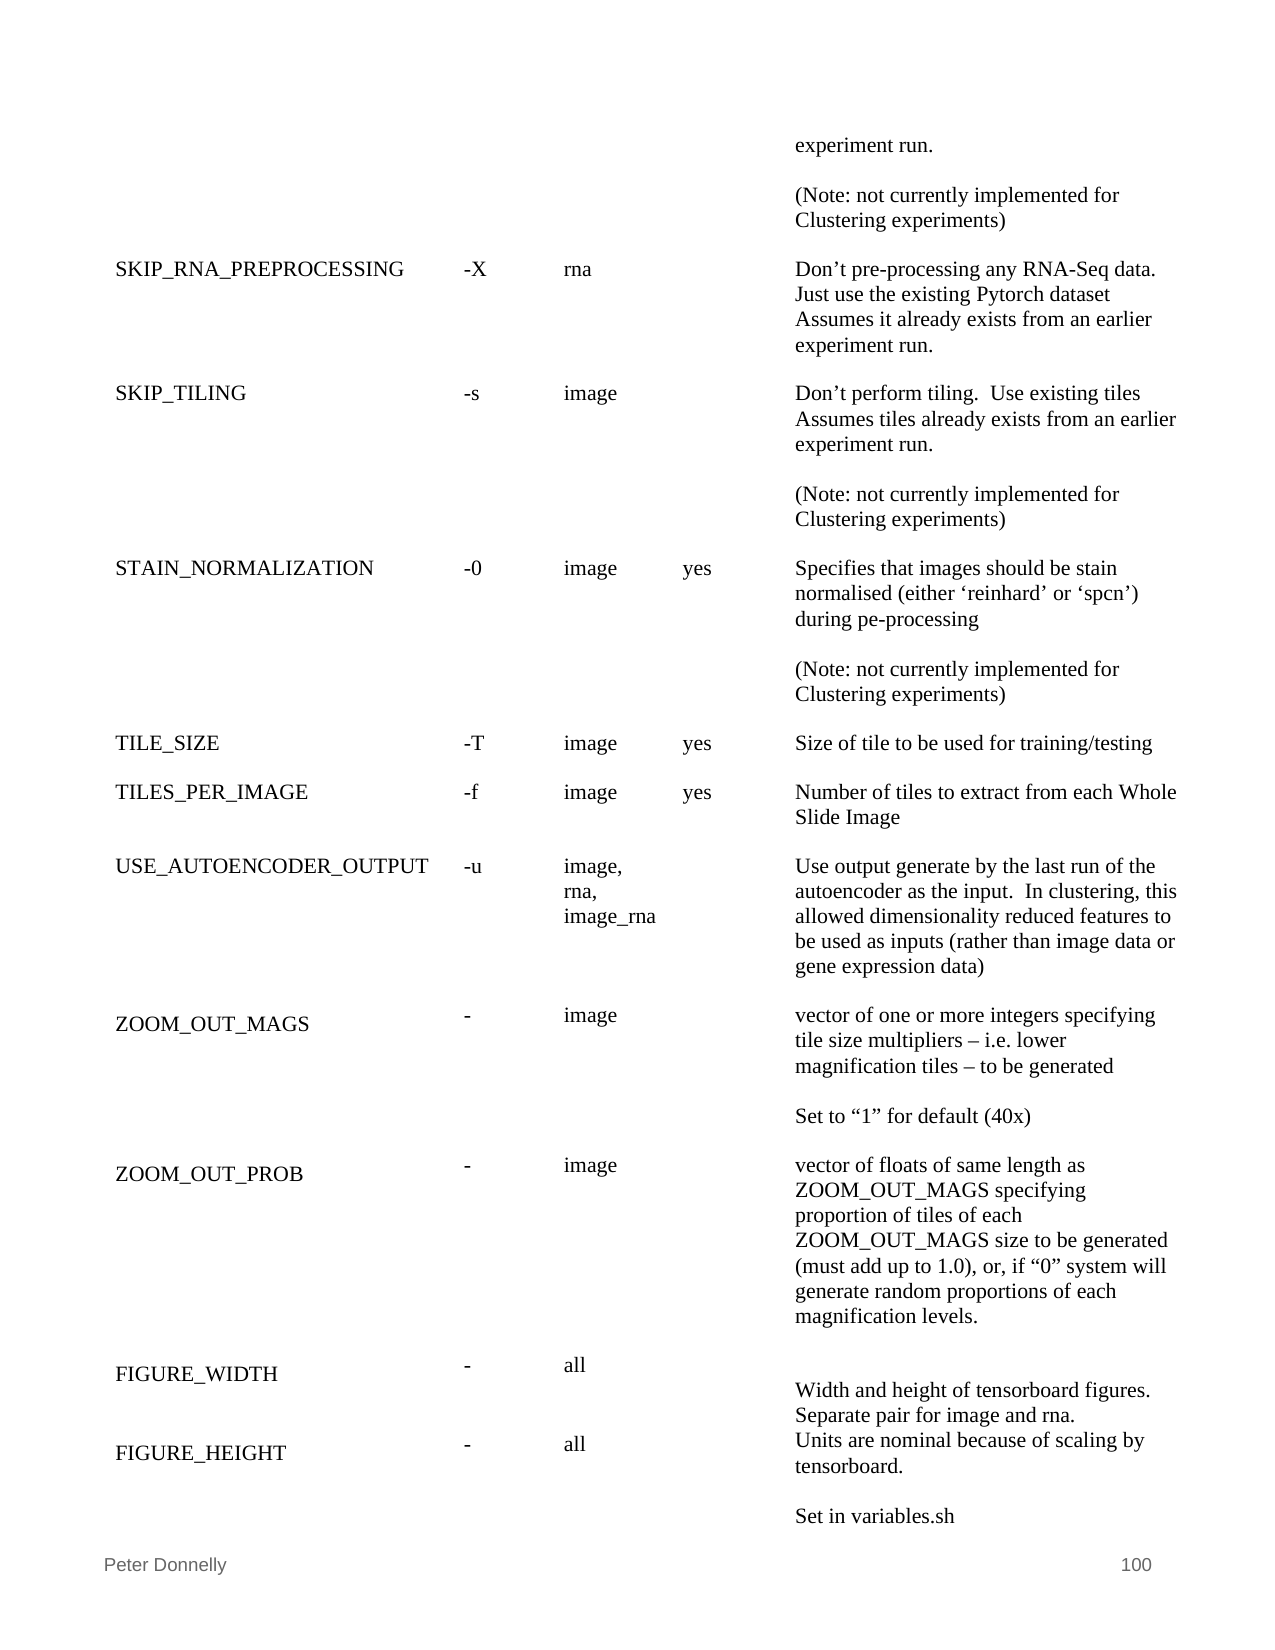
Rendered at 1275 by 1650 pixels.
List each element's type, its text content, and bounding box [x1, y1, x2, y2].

table_cell image [552, 369, 671, 543]
table_cell image [552, 990, 671, 1140]
table_cell vector of one or more integers specifying tile size multipliers – i.e. lower magnification tiles – to be generated Set to “1” for default (40x) [783, 990, 1189, 1140]
table_cell USE_AUTOENCODER_OUTPUT [104, 841, 452, 990]
table_cell Don’t perform tiling. Use existing tiles Assumes tiles already exists from an earlier experiment run. (Note: not currently implemented for Clustering experiments) [783, 369, 1189, 543]
table_cell ZOOM_OUT_MAGS [104, 990, 452, 1140]
table_cell Number of tiles to extract from each Whole Slide Image [783, 767, 1189, 841]
table_cell all [552, 1340, 671, 1419]
table_cell SKIP_RNA_PREPROCESSING [104, 244, 452, 368]
table_cell STAIN_NORMALIZATION [104, 543, 452, 718]
table_cell [671, 120, 783, 244]
table_cell Don’t pre-processing any RNA-Seq data. Just use the existing Pytorch dataset Assumes it already exists from an earlier experiment run. [783, 244, 1189, 368]
table_cell yes [671, 767, 783, 841]
table_cell FIGURE_WIDTH [104, 1340, 452, 1419]
table_cell -f [452, 767, 552, 841]
table_cell [671, 1140, 783, 1340]
table_cell experiment run. (Note: not currently implemented for Clustering experiments) [783, 120, 1189, 244]
table_cell - [452, 1140, 552, 1340]
table_cell Specifies that images should be stain normalised (either ‘reinhard’ or ‘spcn’) during pe-processing (Note: not currently implemented for Clustering experiments) [783, 543, 1189, 718]
table_cell TILES_PER_IMAGE [104, 767, 452, 841]
table_cell image [552, 718, 671, 767]
table_cell yes [671, 543, 783, 718]
table_cell [671, 841, 783, 990]
table_cell [452, 120, 552, 244]
table_cell - [452, 990, 552, 1140]
table_cell image, rna, image_rna [552, 841, 671, 990]
table_cell image [552, 1140, 671, 1340]
table_cell yes [671, 718, 783, 767]
table_cell [552, 120, 671, 244]
table_cell FIGURE_HEIGHT [104, 1419, 452, 1540]
table_cell all [552, 1419, 671, 1540]
table_cell [671, 990, 783, 1140]
table_cell Width and height of tensorboard figures. Separate pair for image and rna. Units are nominal because of scaling by tensorboard. Set in variables.sh [783, 1340, 1189, 1540]
table_cell - [452, 1419, 552, 1540]
table_cell -u [452, 841, 552, 990]
table_cell image [552, 543, 671, 718]
table_cell [671, 369, 783, 543]
table_cell [671, 1340, 783, 1419]
table_cell -s [452, 369, 552, 543]
table_cell [671, 244, 783, 368]
table_cell ZOOM_OUT_PROB [104, 1140, 452, 1340]
table_cell TILE_SIZE [104, 718, 452, 767]
table_cell - [452, 1340, 552, 1419]
table_cell [104, 120, 452, 244]
table_cell rna [552, 244, 671, 368]
table_cell -X [452, 244, 552, 368]
table_cell Size of tile to be used for training/testing [783, 718, 1189, 767]
table_cell -T [452, 718, 552, 767]
table_cell [671, 1419, 783, 1540]
table_cell image [552, 767, 671, 841]
table_cell SKIP_TILING [104, 369, 452, 543]
table_cell Use output generate by the last run of the autoencoder as the input. In clustering, this allowed dimensionality reduced features to be used as inputs (rather than image data or gene expression data) [783, 841, 1189, 990]
table_cell -0 [452, 543, 552, 718]
table_cell vector of floats of same length as ZOOM_OUT_MAGS specifying proportion of tiles of each ZOOM_OUT_MAGS size to be generated (must add up to 1.0), or, if “0” system will generate random proportions of each magnification levels. [783, 1140, 1189, 1340]
